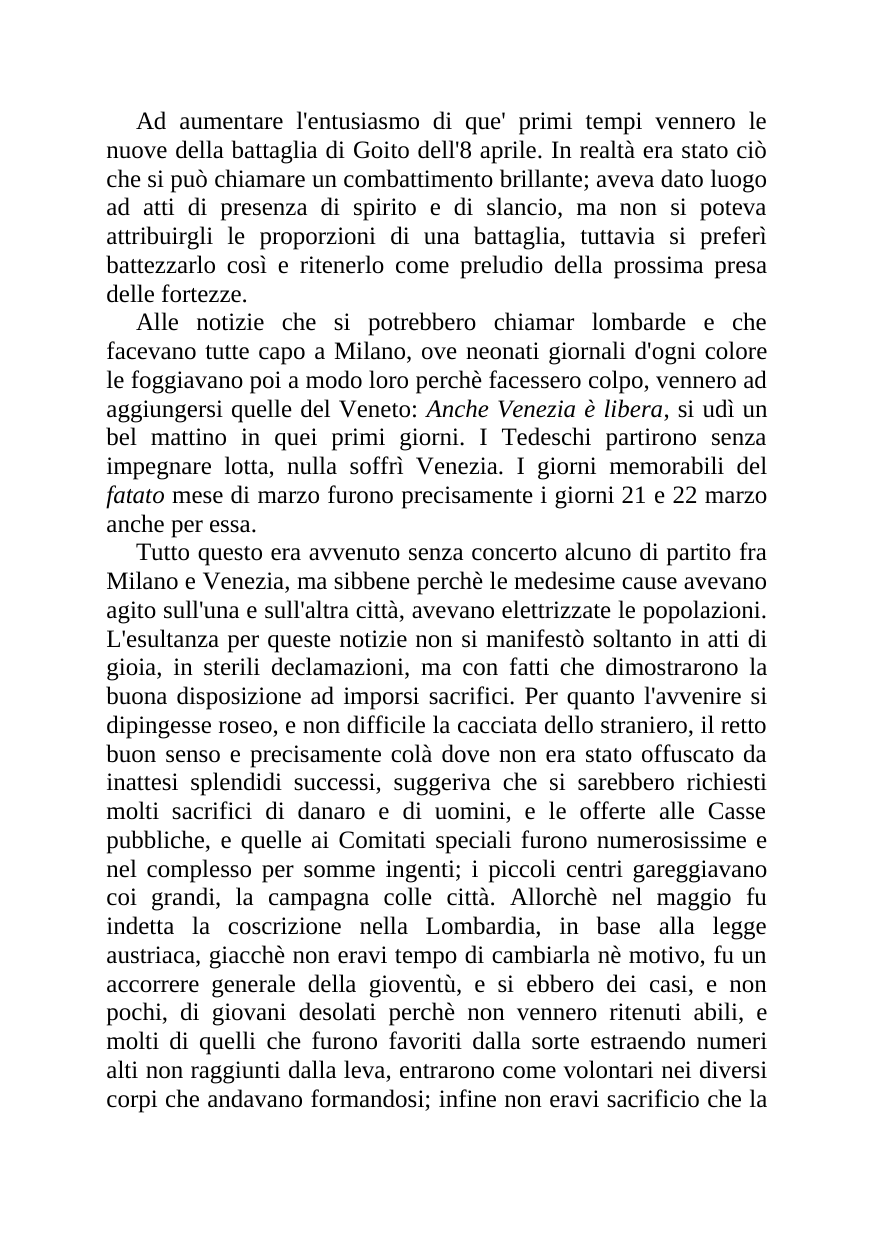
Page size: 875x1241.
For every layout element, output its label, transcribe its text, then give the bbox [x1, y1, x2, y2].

text Tutto questo era avvenuto senza concerto alcuno di partito fra Milano e Venezia, ma sibbene perchè le medesime cause avevano agito sull'una e sull'altra città, avevano elettrizzate le popolazioni. L'esultanza per queste notizie non si manifestò soltanto in atti di gioia, in sterili declamazioni, ma con fatti che dimostrarono la buona disposizione ad imporsi sacrifici. Per quanto l'avvenire si dipingesse roseo, e non difficile la cacciata dello straniero, il retto buon senso e precisamente colà dove non era stato offuscato da inattesi splendidi successi, suggeriva che si sarebbero richiesti molti sacrifici di danaro e di uomini, e le offerte alle Casse pubbliche, e quelle ai Comitati speciali furono numerosissime e nel complesso per somme ingenti; i piccoli centri gareggiavano coi grandi, la campagna colle città. Allorchè nel maggio fu indetta la coscrizione nella Lombardia, in base alla legge austriaca, giacchè non eravi tempo di cambiarla nè motivo, fu un accorrere generale della gioventù, e si ebbero dei casi, e non pochi, di giovani desolati perchè non vennero ritenuti abili, e molti di quelli che furono favoriti dalla sorte estraendo numeri alti non raggiunti dalla leva, entrarono come volontari nei diversi corpi che andavano formandosi; infine non eravi sacrificio che la [106, 537, 768, 1112]
text Alle notizie che si potrebbero chiamar lombarde e che facevano tutte capo a Milano, ove neonati giornali d'ogni colore le foggiavano poi a modo loro perchè facessero colpo, vennero ad aggiungersi quelle del Veneto: Anche Venezia è libera, si udì un bel mattino in quei primi giorni. I Tedeschi partirono senza impegnare lotta, nulla soffrì Venezia. I giorni memorabili del fatato mese di marzo furono precisamente i giorni 21 e 22 marzo anche per essa. [106, 307, 768, 537]
text Ad aumentare l'entusiasmo di que' primi tempi vennero le nuove della battaglia di Goito dell'8 aprile. In realtà era stato ciò che si può chiamare un combattimento brillante; aveva dato luogo ad atti di presenza di spirito e di slancio, ma non si poteva attribuirgli le proporzioni di una battaglia, tuttavia si preferì battezzarlo così e ritenerlo come preludio della prossima presa delle fortezze. [106, 106, 768, 307]
